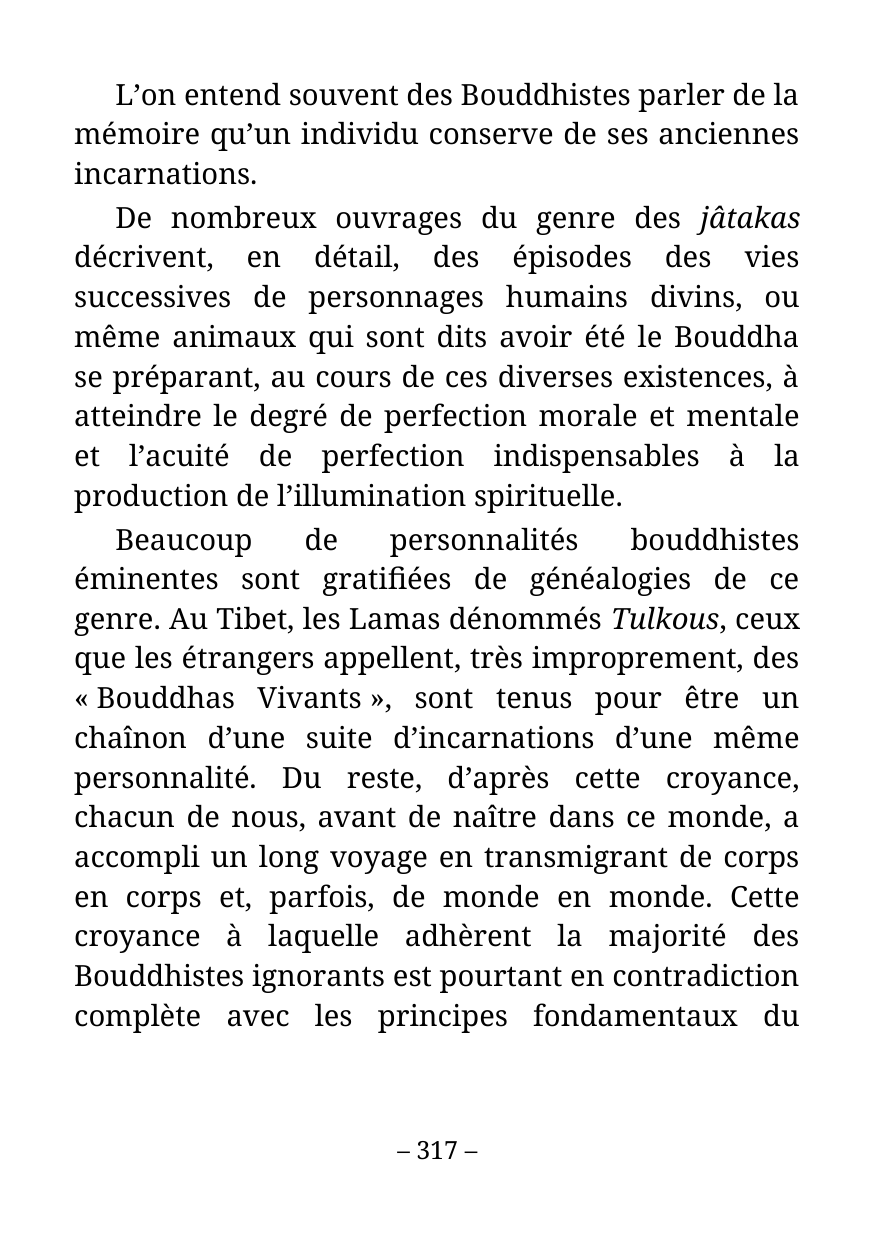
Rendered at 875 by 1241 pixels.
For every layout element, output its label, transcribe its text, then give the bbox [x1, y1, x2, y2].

text L’on entend souvent des Bouddhistes parler de la mémoire qu’un individu conserve de ses anciennes incarnations. [74, 74, 800, 193]
text Beaucoup de personnalités bouddhistes éminentes sont gratifiées de généalogies de ce genre. Au Tibet, les Lamas dénommés Tulkous, ceux que les étrangers appellent, très improprement, des « Bouddhas Vivants », sont tenus pour être un chaînon d’une suite d’incarnations d’une même personnalité. Du reste, d’après cette croyance, chacun de nous, avant de naître dans ce monde, a accompli un long voyage en transmigrant de corps en corps et, parfois, de monde en monde. Cette croyance à laquelle adhèrent la majorité des Bouddhistes ignorants est pourtant en contradiction complète avec les principes fondamentaux du [74, 519, 800, 1035]
text De nombreux ouvrages du genre des jâtakas décrivent, en détail, des épisodes des vies successives de personnages humains divins, ou même animaux qui sont dits avoir été le Bouddha se préparant, au cours de ces diverses existences, à atteindre le degré de perfection morale et mentale et l’acuité de perfection indispensables à la production de l’illumination spirituelle. [74, 197, 800, 514]
